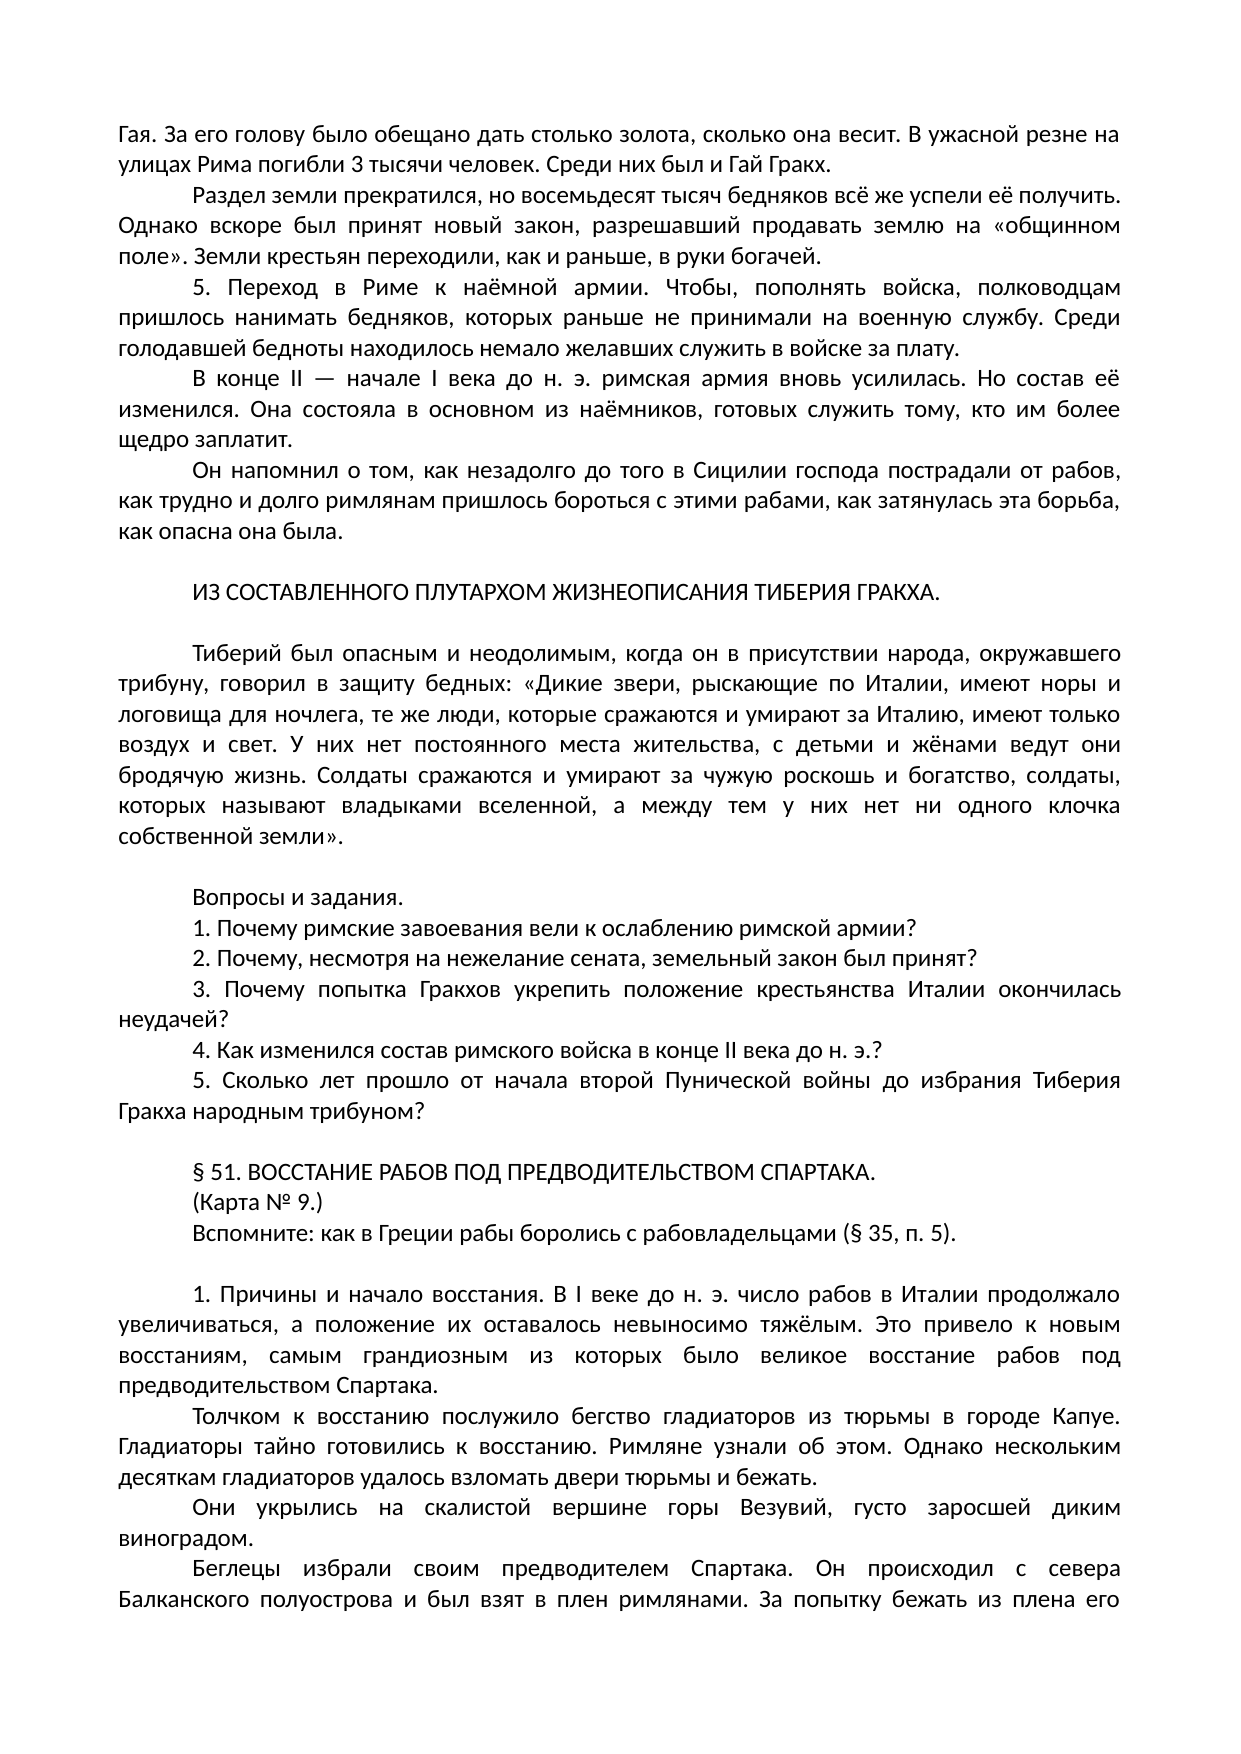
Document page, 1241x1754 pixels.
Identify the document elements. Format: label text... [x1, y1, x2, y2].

text ИЗ СОСТАВЛЕННОГО ПЛУТАРХОМ ЖИЗНЕОПИСАНИЯ ТИБЕРИЯ ГРАКХА. [118, 576, 1122, 606]
text Толчком к восстанию послужило бегство гладиаторов из тюрьмы в городе Капуе. Гладиаторы тайно готовились к восстанию. Римляне узнали об этом. Однако нескольким десяткам гладиаторов удалось взломать двери тюрьмы и бежать. [118, 1400, 1122, 1492]
text Беглецы избрали своим предводителем Спартака. Он происходил с севера Балканского полуострова и был взят в плен римлянами. За попытку бежать из плена его [118, 1553, 1122, 1614]
text Тиберий был опасным и неодолимым, когда он в присутствии народа, окружавшего трибуну, говорил в защиту бедных: «Дикие звери, рыскающие по Италии, имеют норы и логовища для ночлега, те же люди, которые сражаются и умирают за Италию, имеют только воздух и свет. У них нет постоянного места жительства, с детьми и жёнами ведут они бродячую жизнь. Солдаты сражаются и умирают за чужую роскошь и богатство, солдаты, которых называют владыками вселенной, а между тем у них нет ни одного клочка собственной земли». [118, 637, 1122, 851]
text 5. Сколько лет прошло от начала второй Пунической войны до избрания Тиберия Гракха народным трибуном? [118, 1064, 1122, 1125]
text 5. Переход в Риме к наёмной армии. Чтобы, пополнять войска, полководцам пришлось нанимать бедняков, которых раньше не принимали на военную службу. Среди голодавшей бедноты находилось немало желавших служить в войске за плату. [118, 271, 1122, 362]
text 1. Почему римские завоевания вели к ослаблению римской армии? [118, 912, 1122, 942]
text Раздел земли прекратился, но восемьдесят тысяч бедняков всё же успели её получить. Однако вскоре был принят новый закон, разрешавший продавать землю на «общинном поле». Земли крестьян переходили, как и раньше, в руки богачей. [118, 179, 1122, 271]
text 4. Как изменился состав римского войска в конце II века до н. э.? [118, 1034, 1122, 1064]
text Гая. За его голову было обещано дать столько золота, сколько она весит. В ужасной резне на улицах Рима погибли 3 тысячи человек. Среди них был и Гай Гракх. [118, 118, 1122, 179]
text Вопросы и задания. [118, 881, 1122, 912]
text § 51. ВОССТАНИЕ РАБОВ ПОД ПРЕДВОДИТЕЛЬСТВОМ СПАРТАКА. [118, 1156, 1122, 1186]
text Они укрылись на скалистой вершине горы Везувий, густо заросшей диким виноградом. [118, 1492, 1122, 1553]
text В конце II — начале I века до н. э. римская армия вновь усилилась. Но состав её изменился. Она состояла в основном из наёмников, готовых служить тому, кто им более щедро заплатит. [118, 362, 1122, 454]
text Вспомните: как в Греции рабы боролись с рабовладельцами (§ 35, п. 5). [118, 1217, 1122, 1247]
text 3. Почему попытка Гракхов укрепить положение крестьянства Италии окончилась неудачей? [118, 973, 1122, 1034]
text 1. Причины и начало восстания. В I веке до н. э. число рабов в Италии продолжало увеличиваться, а положение их оставалось невыносимо тяжёлым. Это привело к новым восстаниям, самым грандиозным из которых было великое восстание рабов под предводительством Спартака. [118, 1278, 1122, 1400]
text 2. Почему, несмотря на нежелание сената, земельный закон был принят? [118, 942, 1122, 973]
text Он напомнил о том, как незадолго до того в Сицилии господа пострадали от рабов, как трудно и долго римлянам пришлось бороться с этими рабами, как затянулась эта борьба, как опасна она была. [118, 454, 1122, 545]
text (Карта № 9.) [118, 1186, 1122, 1217]
